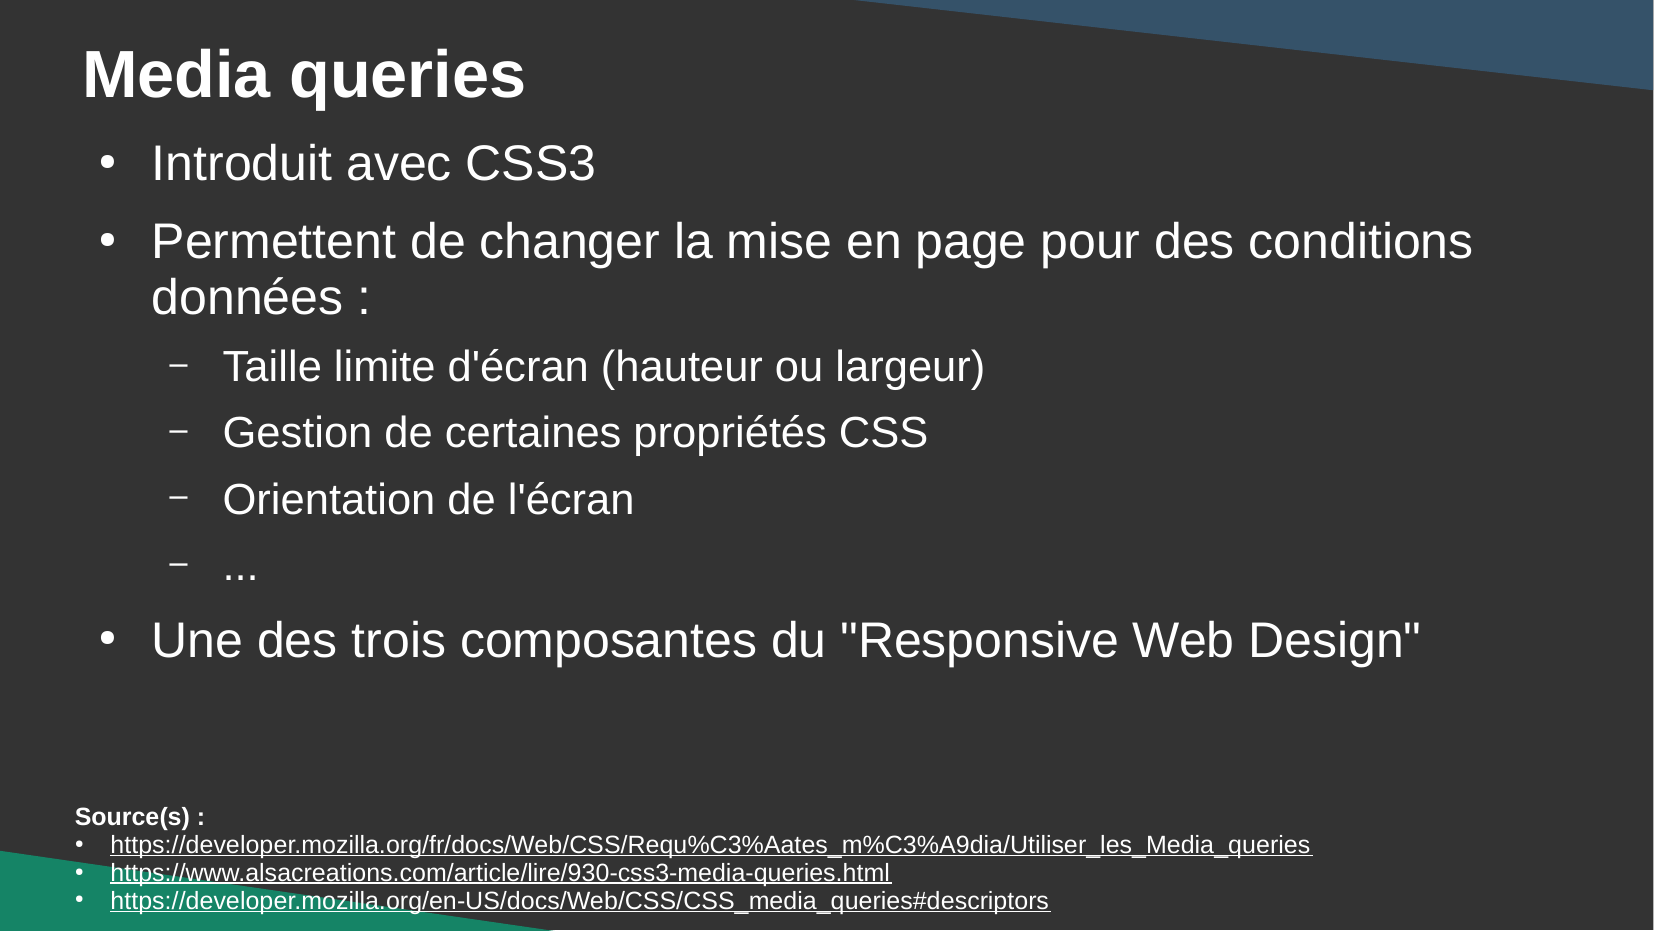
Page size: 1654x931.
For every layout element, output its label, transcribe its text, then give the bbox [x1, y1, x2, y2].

text_box Source(s) : https://developer.mozilla.org/fr/docs/Web/CSS/Requ%C3%Aates_m%C3%A9dia/Utiliser_les_Media_queries https://www.alsacreations.com/article/lire/930-css3-media-queries.html https://developer.mozilla.org/en-US/docs/Web/CSS/CSS_media_queries#descriptors [60, 781, 1546, 922]
text_box [853, 0, 1654, 91]
text_box [0, 850, 555, 931]
list Introduit avec CSS3 Permettent de changer la mise en page pour des conditions données : Taille limite d'écran (hauteur ou largeur) Gestion de certaines propriétés CSS Orientation de l'écran ... Une des trois composantes du "Responsive Web Design" [80, 135, 1642, 768]
title Media queries [82, 37, 1571, 122]
